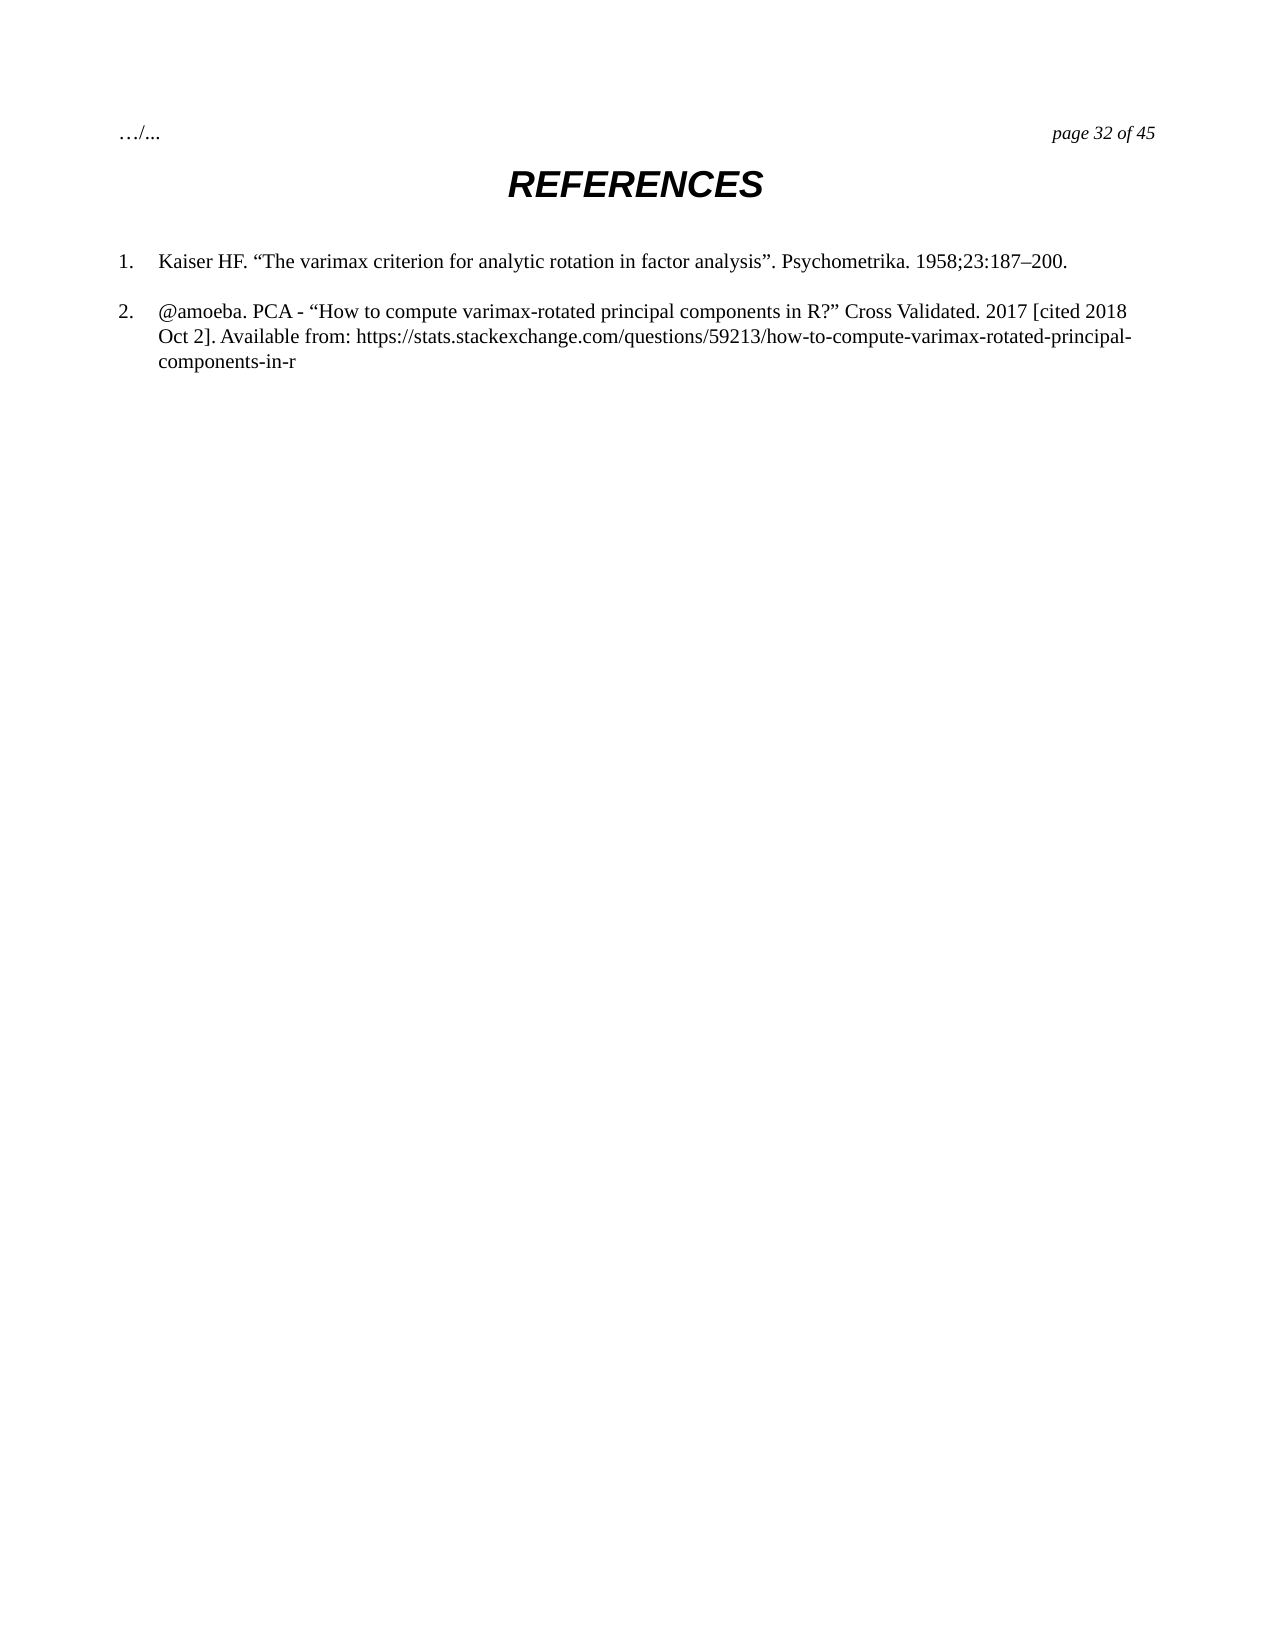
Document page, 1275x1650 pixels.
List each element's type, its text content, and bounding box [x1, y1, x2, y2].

text 2. @amoeba. PCA - “How to compute varimax-rotated principal components in R?” Cross Validated. 2017 [cited 2018 Oct 2]. Available from: https://stats.stackexchange.com/questions/59213/how-to-compute-varimax-rotated-principal-components-in-r [118, 298, 1157, 373]
text 1. Kaiser HF. “The varimax criterion for analytic rotation in factor analysis”. Psychometrika. 1958;23:187–200. [118, 248, 1157, 273]
subtitle REFERENCES [118, 162, 1157, 205]
